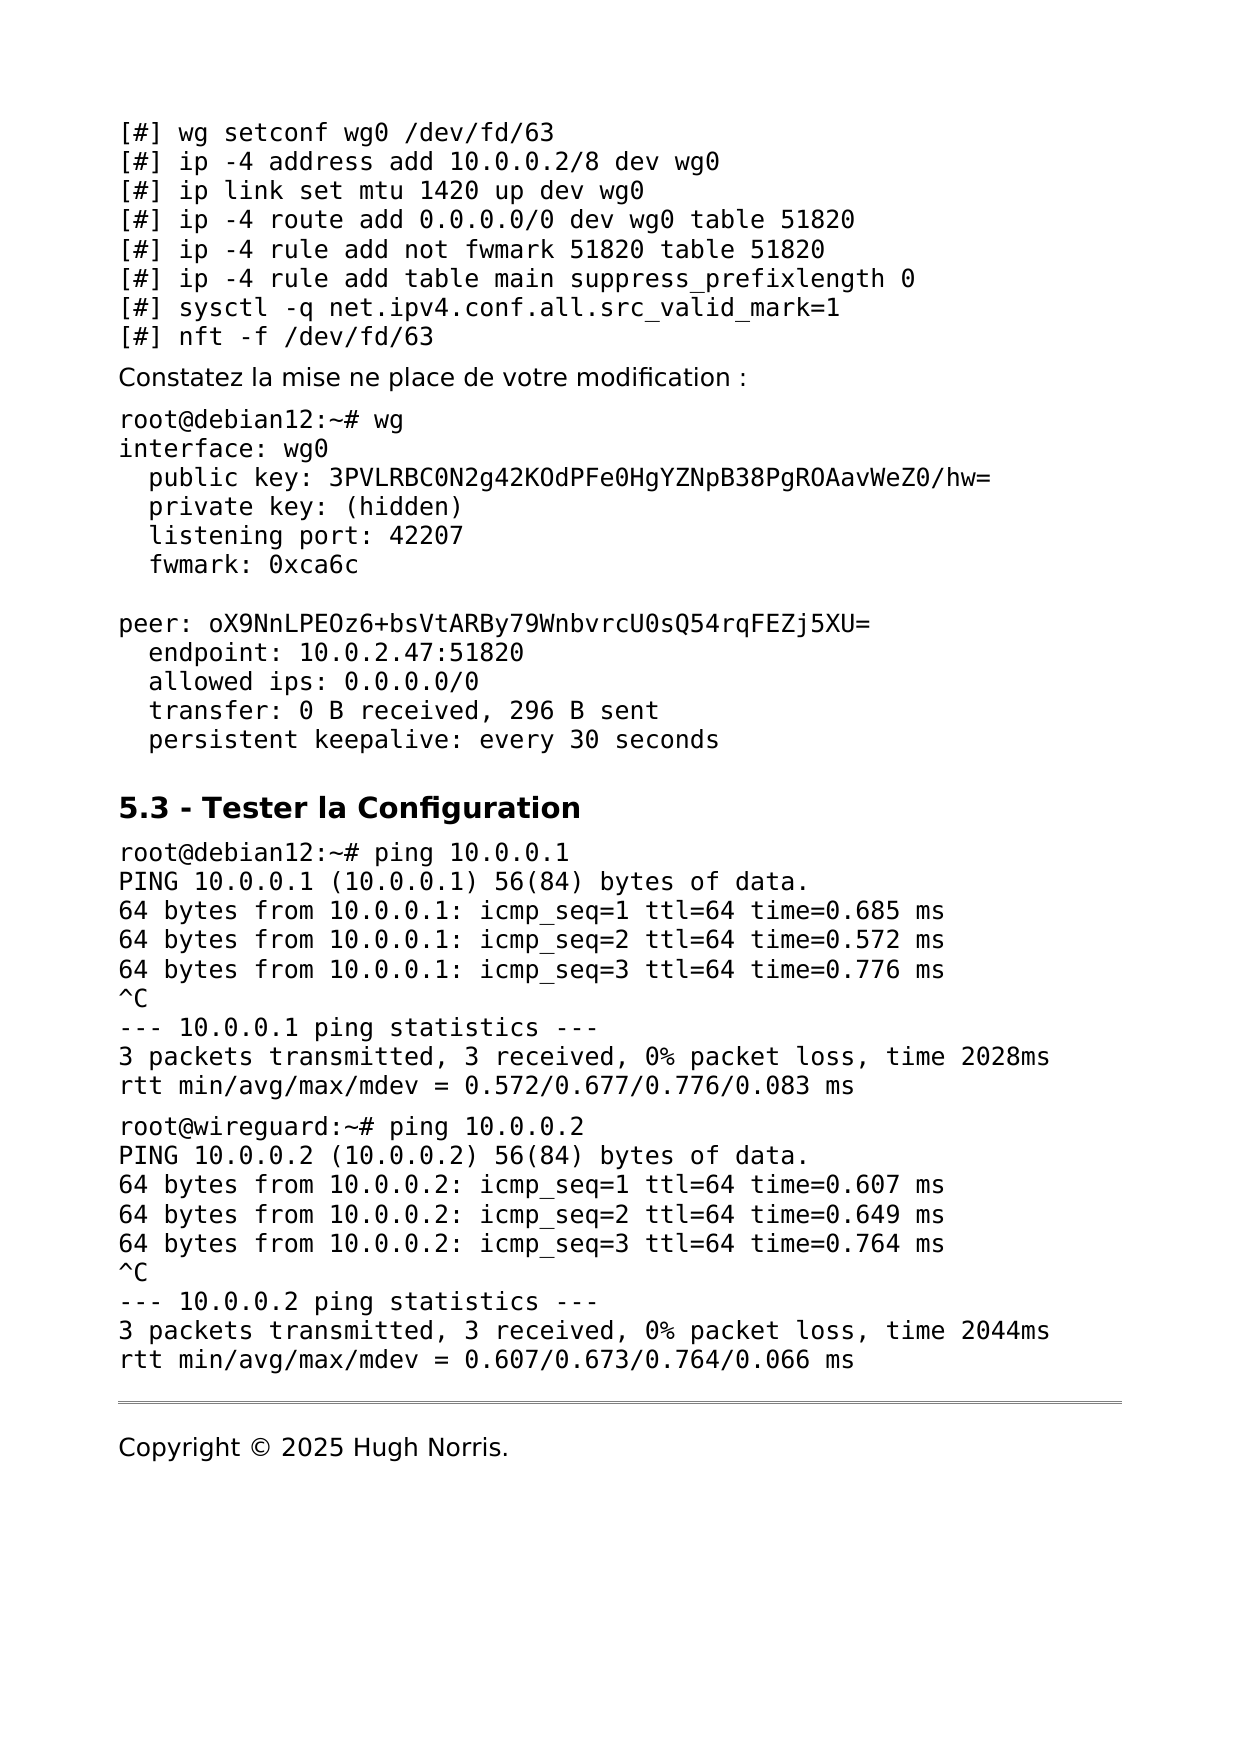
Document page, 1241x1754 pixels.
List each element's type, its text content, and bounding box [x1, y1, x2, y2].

text Constatez la mise ne place de votre modification : [118, 363, 1122, 392]
text [#] wg setconf wg0 /dev/fd/63 [#] ip -4 address add 10.0.0.2/8 dev wg0 [#] ip link set mtu 1420 up dev wg0 [#] ip -4 route add 0.0.0.0/0 dev wg0 table 51820 [#] ip -4 rule add not fwmark 51820 table 51820 [#] ip -4 rule add table main suppress_prefixlength 0 [#] sysctl -q net.ipv4.conf.all.src_valid_mark=1 [#] nft -f /dev/fd/63 [118, 118, 1122, 351]
text root@debian12:~# wg interface: wg0 public key: 3PVLRBC0N2g42KOdPFe0HgYZNpB38PgROAavWeZ0/hw= private key: (hidden) listening port: 42207 fwmark: 0xca6c peer: oX9NnLPEOz6+bsVtARBy79WnbvrcU0sQ54rqFEZj5XU= endpoint: 10.0.2.47:51820 allowed ips: 0.0.0.0/0 transfer: 0 B received, 296 B sent persistent keepalive: every 30 seconds [118, 405, 1122, 755]
subtitle 5.3 - Tester la Configuration [118, 792, 1122, 826]
text root@debian12:~# ping 10.0.0.1 PING 10.0.0.1 (10.0.0.1) 56(84) bytes of data. 64 bytes from 10.0.0.1: icmp_seq=1 ttl=64 time=0.685 ms 64 bytes from 10.0.0.1: icmp_seq=2 ttl=64 time=0.572 ms 64 bytes from 10.0.0.1: icmp_seq=3 ttl=64 time=0.776 ms ^C --- 10.0.0.1 ping statistics --- 3 packets transmitted, 3 received, 0% packet loss, time 2028ms rtt min/avg/max/mdev = 0.572/0.677/0.776/0.083 ms [118, 838, 1122, 1101]
text Copyright © 2025 Hugh Norris. [118, 1433, 1122, 1462]
text root@wireguard:~# ping 10.0.0.2 PING 10.0.0.2 (10.0.0.2) 56(84) bytes of data. 64 bytes from 10.0.0.2: icmp_seq=1 ttl=64 time=0.607 ms 64 bytes from 10.0.0.2: icmp_seq=2 ttl=64 time=0.649 ms 64 bytes from 10.0.0.2: icmp_seq=3 ttl=64 time=0.764 ms ^C --- 10.0.0.2 ping statistics --- 3 packets transmitted, 3 received, 0% packet loss, time 2044ms rtt min/avg/max/mdev = 0.607/0.673/0.764/0.066 ms [118, 1112, 1122, 1375]
